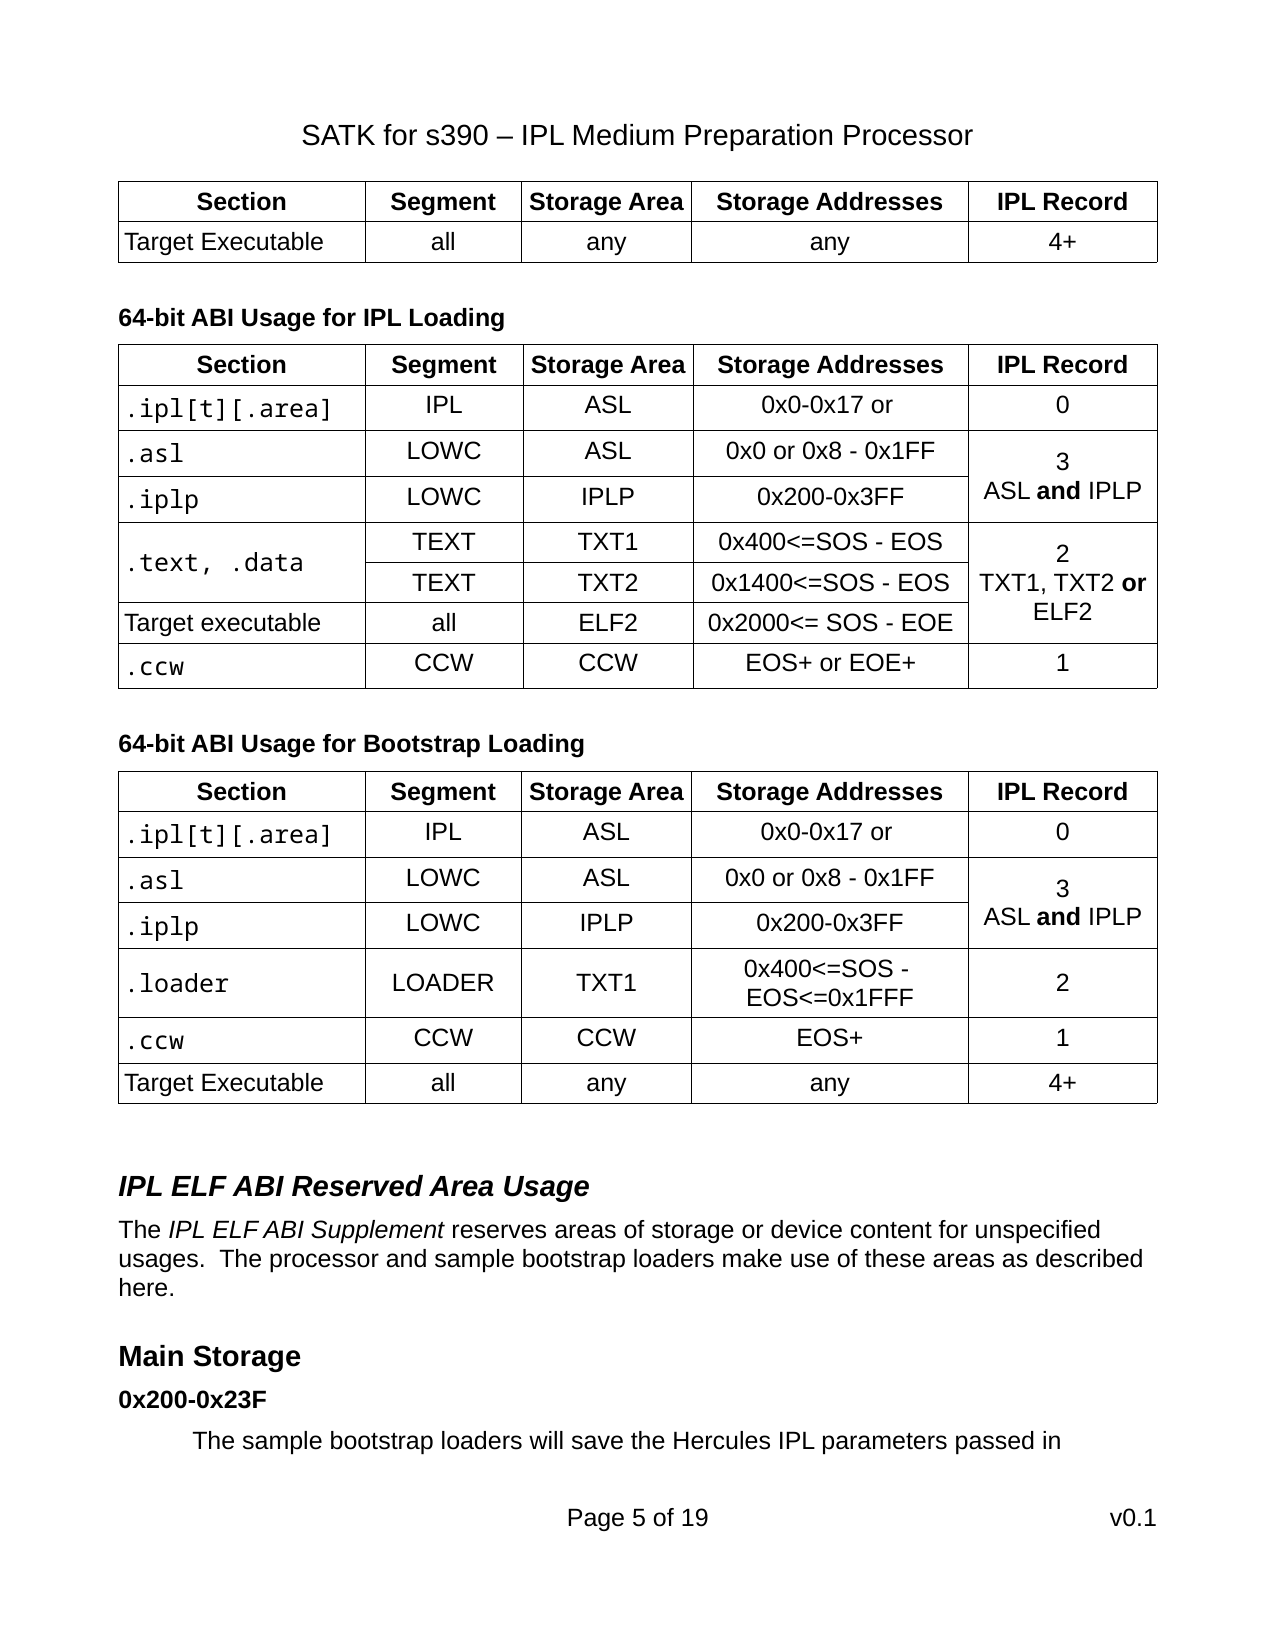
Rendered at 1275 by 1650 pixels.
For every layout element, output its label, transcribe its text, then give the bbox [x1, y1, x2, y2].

table_cell 0x0 or 0x8 - 0x1FF [694, 431, 968, 476]
table_cell CCW [522, 1018, 691, 1063]
table_cell 0x400<=SOS - EOS<=0x1FFF [692, 949, 968, 1017]
text 64-bit ABI Usage for Bootstrap Loading [118, 729, 1157, 758]
table_cell 2 [969, 949, 1157, 1017]
table_cell TEXT [366, 563, 523, 602]
table_cell 0 [969, 812, 1157, 857]
table_header Storage Addresses [692, 182, 968, 221]
table_cell IPL [366, 386, 523, 430]
table_cell Target Executable [119, 1064, 365, 1103]
subtitle IPL ELF ABI Reserved Area Usage [118, 1169, 1157, 1203]
table_cell all [366, 1064, 521, 1103]
table_cell LOADER [366, 949, 521, 1017]
text 64-bit ABI Usage for IPL Loading [118, 303, 1157, 332]
table_header Segment [366, 772, 521, 811]
table_cell EOS+ [692, 1018, 968, 1063]
table_header Storage Area [522, 772, 691, 811]
text The sample bootstrap loaders will save the Hercules IPL parameters passed in [192, 1426, 1157, 1455]
table_header Section [119, 182, 365, 221]
table_cell Target executable [119, 603, 365, 642]
table_cell IPLP [524, 477, 693, 522]
table_cell IPLP [522, 903, 691, 948]
table_cell 0x0 or 0x8 - 0x1FF [692, 858, 968, 902]
table_cell all [366, 603, 523, 642]
table_cell .iplp [119, 477, 365, 522]
table_cell any [522, 1064, 691, 1103]
table_cell any [692, 222, 968, 262]
table_cell 0x0-0x17 or [694, 386, 968, 430]
table_cell .text, .data [119, 523, 365, 602]
table_cell 3 ASL and IPLP [969, 431, 1157, 522]
table_cell ASL [522, 812, 691, 857]
table_cell 0x200-0x3FF [694, 477, 968, 522]
table_header Segment [366, 345, 523, 385]
table_cell .ipl[t][.area] [119, 386, 365, 430]
table_cell LOWC [366, 431, 523, 476]
table_cell .asl [119, 431, 365, 476]
text 0x200-0x23F [118, 1385, 1157, 1414]
table_cell TXT1 [524, 523, 693, 562]
table_cell EOS+ or EOE+ [694, 644, 968, 688]
table_header Storage Addresses [694, 345, 968, 385]
table_cell 2 TXT1, TXT2 or ELF2 [969, 523, 1157, 642]
table_cell TEXT [366, 523, 523, 562]
text The IPL ELF ABI Supplement reserves areas of storage or device content for unspecified usages. The processor and sample bootstrap loaders make use of these areas as described here. [118, 1215, 1157, 1302]
table_cell 3 ASL and IPLP [969, 858, 1157, 948]
table_cell 0x0-0x17 or [692, 812, 968, 857]
table_cell 4+ [969, 1064, 1157, 1103]
table_cell LOWC [366, 903, 521, 948]
table_cell .ccw [119, 644, 365, 688]
table_cell 0x200-0x3FF [692, 903, 968, 948]
table_header Section [119, 345, 365, 385]
table_cell .loader [119, 949, 365, 1017]
table_header Storage Area [524, 345, 693, 385]
table_header Storage Area [522, 182, 691, 221]
table_cell LOWC [366, 477, 523, 522]
table_cell 0x400<=SOS - EOS [694, 523, 968, 562]
table_header Storage Addresses [692, 772, 968, 811]
table_cell 1 [969, 644, 1157, 688]
table_cell 4+ [969, 222, 1157, 262]
table_cell TXT1 [522, 949, 691, 1017]
table_cell 0x2000<= SOS - EOE [694, 603, 968, 642]
table_cell .asl [119, 858, 365, 902]
table_cell IPL [366, 812, 521, 857]
subtitle Main Storage [118, 1339, 1157, 1373]
table_header IPL Record [969, 345, 1157, 385]
table_cell Target Executable [119, 222, 365, 262]
table_header IPL Record [969, 772, 1157, 811]
table_cell ASL [522, 858, 691, 902]
table_cell 0 [969, 386, 1157, 430]
table_header Segment [366, 182, 521, 221]
table_cell CCW [366, 644, 523, 688]
table_cell TXT2 [524, 563, 693, 602]
table_header IPL Record [969, 182, 1157, 221]
table_cell ELF2 [524, 603, 693, 642]
table_cell ASL [524, 386, 693, 430]
table_cell all [366, 222, 521, 262]
table_cell .ipl[t][.area] [119, 812, 365, 857]
table_cell 1 [969, 1018, 1157, 1063]
table_cell 0x1400<=SOS - EOS [694, 563, 968, 602]
table_cell CCW [524, 644, 693, 688]
table_header Section [119, 772, 365, 811]
table_cell LOWC [366, 858, 521, 902]
table_cell .iplp [119, 903, 365, 948]
table_cell any [522, 222, 691, 262]
table_cell .ccw [119, 1018, 365, 1063]
table_cell any [692, 1064, 968, 1103]
table_cell CCW [366, 1018, 521, 1063]
table_cell ASL [524, 431, 693, 476]
